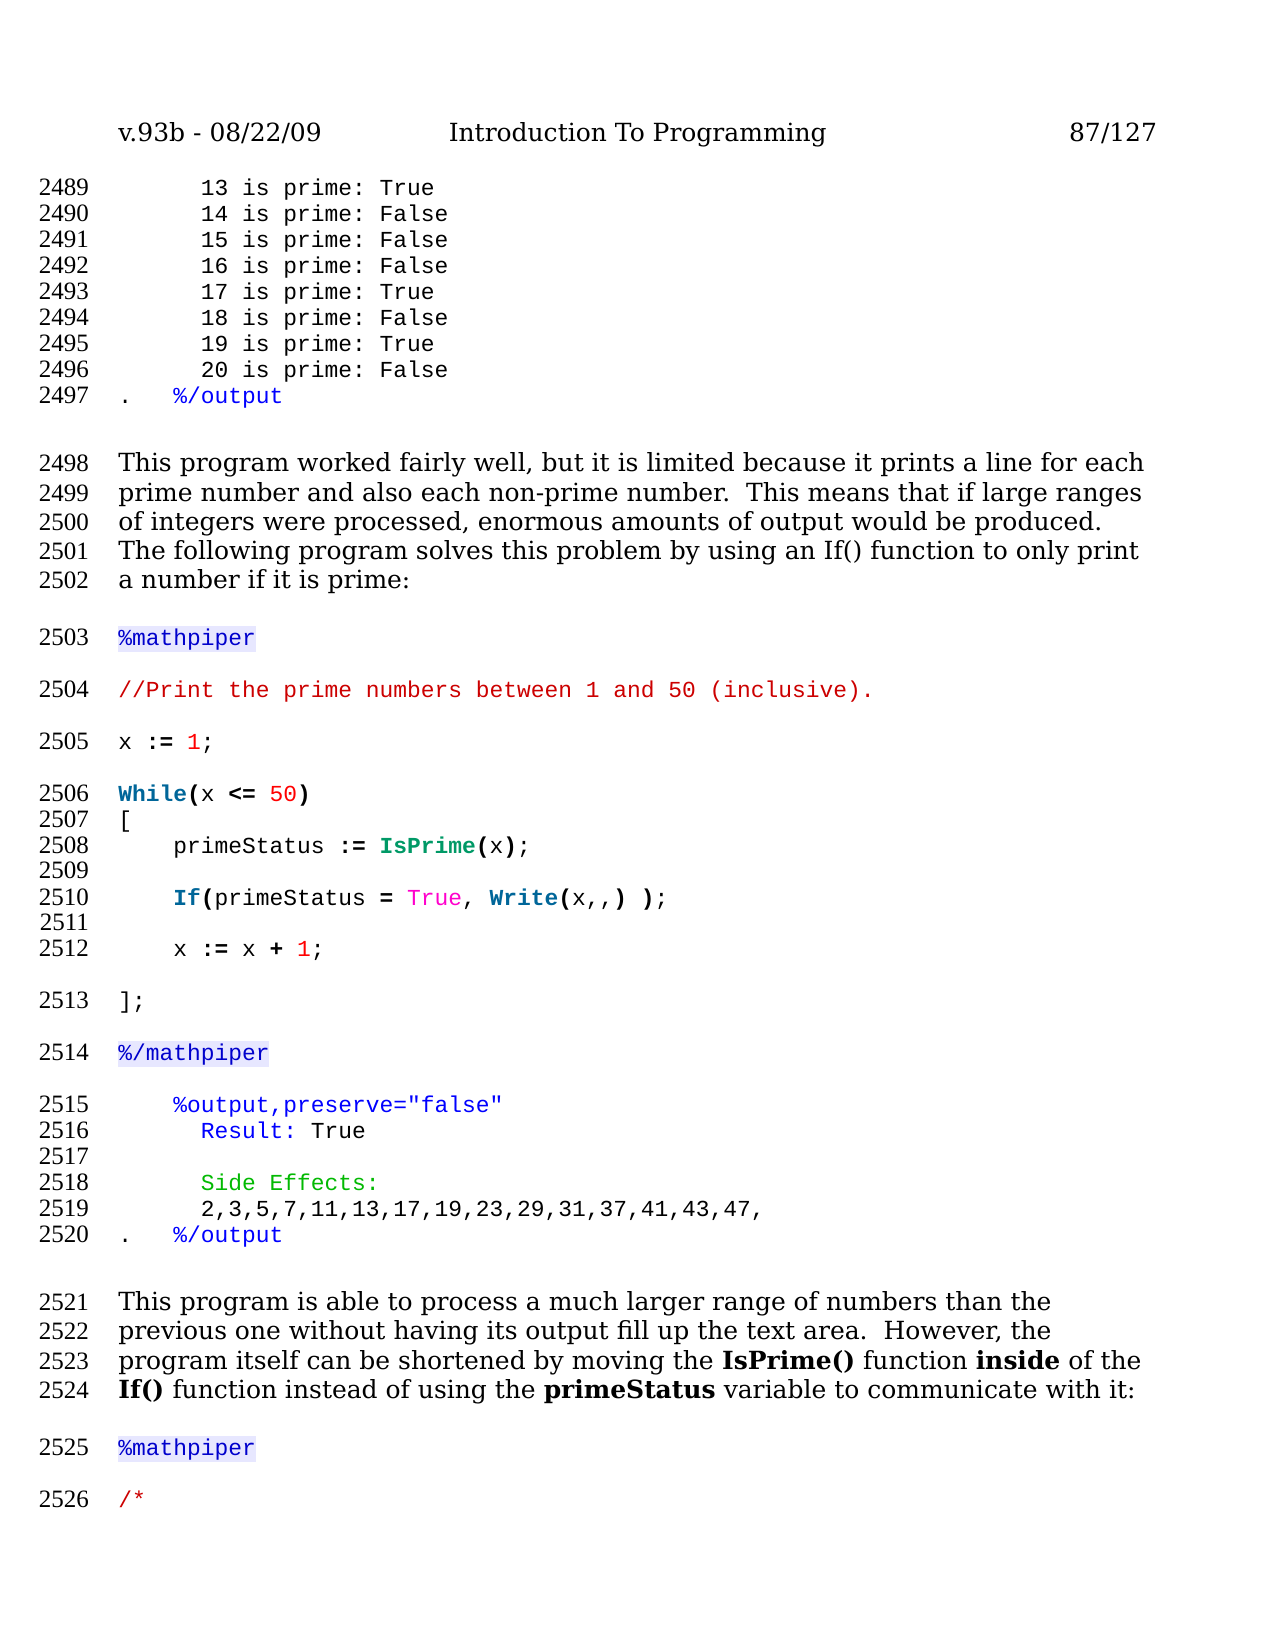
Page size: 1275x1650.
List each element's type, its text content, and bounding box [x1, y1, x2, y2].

text 16 is prime: False [118, 254, 1157, 281]
text This program is able to process a much larger range of numbers than the previous one without having its output fill up the text area. However, the program itself can be shortened by moving the IsPrime() function inside of the If() function instead of using the primeStatus variable to communicate with it: [118, 1287, 1157, 1404]
text ]; [118, 989, 1157, 1016]
text This program worked fairly well, but it is limited because it prints a line for each prime number and also each non-prime number. This means that if large ranges of integers were processed, enormous amounts of output would be produced. The following program solves this problem by using an If() function to only print a number if it is prime: [118, 449, 1157, 594]
text [ [118, 808, 1157, 834]
text 17 is prime: True [118, 281, 1157, 306]
text x := 1; [118, 730, 1157, 756]
text %/mathpiper [118, 1041, 1157, 1067]
text 2,3,5,7,11,13,17,19,23,29,31,37,41,43,47, [118, 1197, 1157, 1223]
text While(x <= 50) [118, 782, 1157, 808]
text /* [118, 1488, 1157, 1514]
text x := x + 1; [118, 938, 1157, 964]
text %output,preserve="false" [118, 1093, 1157, 1119]
text primeStatus := IsPrime(x); [118, 834, 1157, 860]
text 20 is prime: False [118, 358, 1157, 384]
text 14 is prime: False [118, 203, 1157, 229]
text 19 is prime: True [118, 332, 1157, 358]
text If(primeStatus = True, Write(x,,) ); [118, 886, 1157, 912]
text Side Effects: [118, 1171, 1157, 1197]
text 18 is prime: False [118, 306, 1157, 332]
text 15 is prime: False [118, 229, 1157, 254]
text //Print the prime numbers between 1 and 50 (inclusive). [118, 678, 1157, 704]
text 13 is prime: True [118, 177, 1157, 203]
text . %/output [118, 384, 1157, 410]
text . %/output [118, 1223, 1157, 1249]
text %mathpiper [118, 1436, 1157, 1462]
text Result: True [118, 1119, 1157, 1145]
text %mathpiper [118, 626, 1157, 652]
